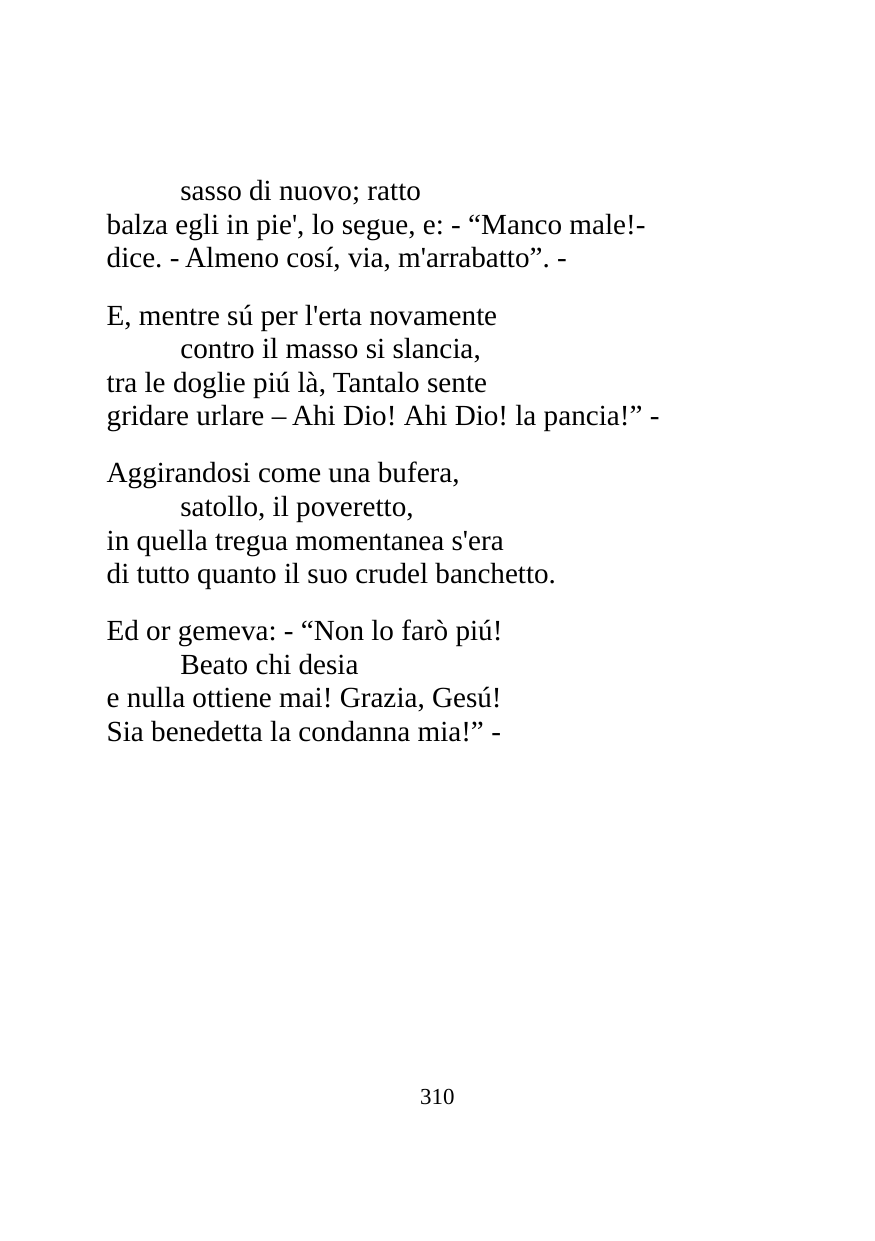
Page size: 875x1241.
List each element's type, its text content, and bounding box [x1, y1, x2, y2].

text balza egli in pie', lo segue, e: - “Manco male!- [106, 207, 768, 241]
text in quella tregua momentanea s'era [106, 523, 768, 556]
text contro il masso si slancia, [106, 331, 768, 365]
text Ed or gemeva: - “Non lo farò piú! [106, 613, 768, 647]
text dice. - Almeno cosí, via, m'arrabatto”. - [106, 241, 768, 274]
text Sia benedetta la condanna mia!” - [106, 714, 768, 747]
text Aggirandosi come una bufera, [106, 456, 768, 489]
text gridare urlare – Ahi Dio! Ahi Dio! la pancia!” - [106, 398, 768, 432]
text Beato chi desia [106, 647, 768, 680]
text tra le doglie piú là, Tantalo sente [106, 365, 768, 398]
text sasso di nuovo; ratto [106, 173, 768, 207]
text di tutto quanto il suo crudel banchetto. [106, 556, 768, 590]
text satollo, il poveretto, [106, 489, 768, 523]
text E, mentre sú per l'erta novamente [106, 298, 768, 331]
text e nulla ottiene mai! Grazia, Gesú! [106, 680, 768, 714]
